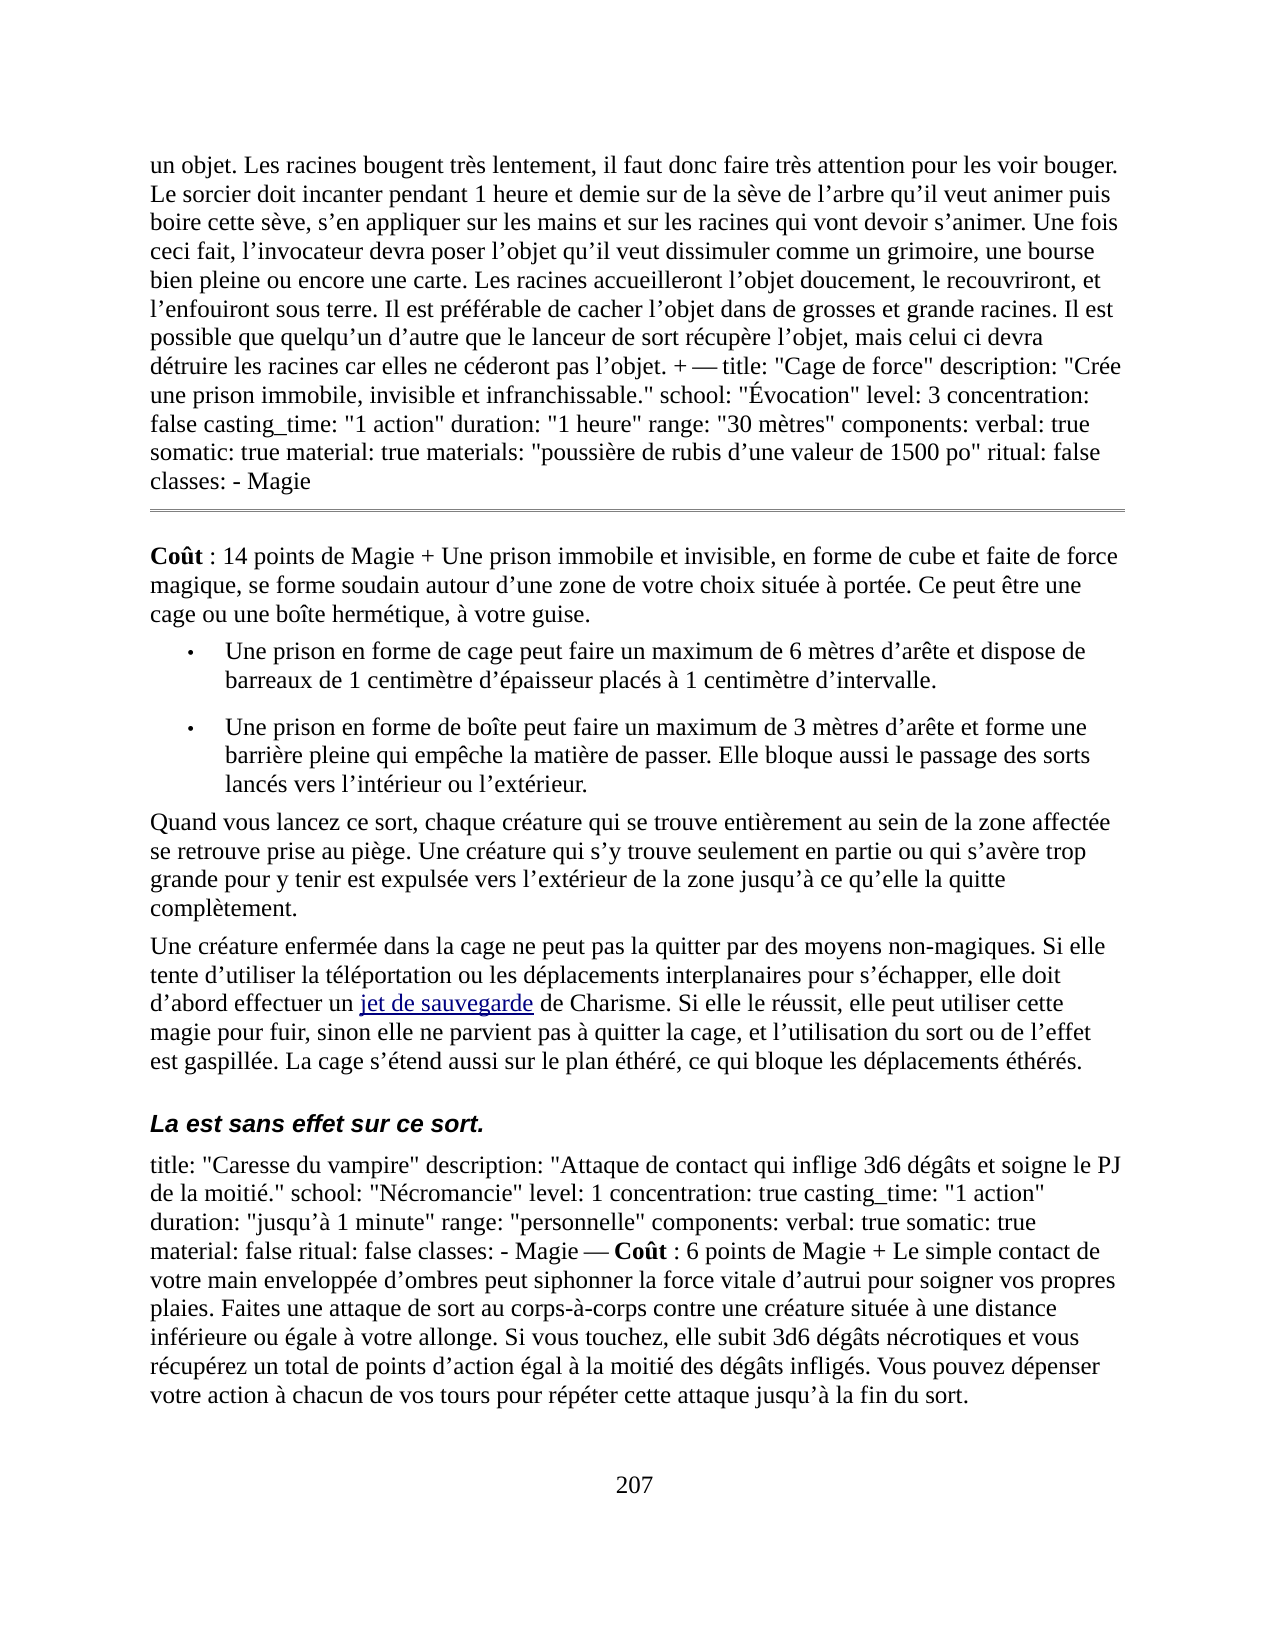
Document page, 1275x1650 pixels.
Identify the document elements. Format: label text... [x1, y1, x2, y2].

text Coût : 14 points de Magie + Une prison immobile et invisible, en forme de cube et faite de force magique, se forme soudain autour d’une zone de votre choix située à portée. Ce peut être une cage ou une boîte hermétique, à votre guise. [150, 541, 1125, 627]
text un objet. Les racines bougent très lentement, il faut donc faire très attention pour les voir bouger. Le sorcier doit incanter pendant 1 heure et demie sur de la sève de l’arbre qu’il veut animer puis boire cette sève, s’en appliquer sur les mains et sur les racines qui vont devoir s’animer. Une fois ceci fait, l’invocateur devra poser l’objet qu’il veut dissimuler comme un grimoire, une bourse bien pleine ou encore une carte. Les racines accueilleront l’objet doucement, le recouvriront, et l’enfouiront sous terre. Il est préférable de cacher l’objet dans de grosses et grande racines. Il est possible que quelqu’un d’autre que le lanceur de sort récupère l’objet, mais celui ci devra détruire les racines car elles ne céderont pas l’objet. + — title: "Cage de force" description: "Crée une prison immobile, invisible et infranchissable." school: "Évocation" level: 3 concentration: false casting_time: "1 action" duration: "1 heure" range: "30 mètres" components: verbal: true somatic: true material: true materials: "poussière de rubis d’une valeur de 1500 po" ritual: false classes: - Magie [150, 150, 1125, 495]
list Une prison en forme de cage peut faire un maximum de 6 mètres d’arête et dispose de barreaux de 1 centimètre d’épaisseur placés à 1 centimètre d’intervalle. [187, 636, 1125, 694]
text Une créature enfermée dans la cage ne peut pas la quitter par des moyens non-magiques. Si elle tente d’utiliser la téléportation ou les déplacements interplanaires pour s’échapper, elle doit d’abord effectuer un jet de sauvegarde de Charisme. Si elle le réussit, elle peut utiliser cette magie pour fuir, sinon elle ne parvient pas à quitter la cage, et l’utilisation du sort ou de l’effet est gaspillée. La cage s’étend aussi sur le plan éthéré, ce qui bloque les déplacements éthérés. [150, 931, 1125, 1075]
subtitle La est sans effet sur ce sort. [150, 1109, 1125, 1137]
list Une prison en forme de boîte peut faire un maximum de 3 mètres d’arête et forme une barrière pleine qui empêche la matière de passer. Elle bloque aussi le passage des sorts lancés vers l’intérieur ou l’extérieur. [187, 712, 1125, 798]
text Quand vous lancez ce sort, chaque créature qui se trouve entièrement au sein de la zone affectée se retrouve prise au piège. Une créature qui s’y trouve seulement en partie ou qui s’avère trop grande pour y tenir est expulsée vers l’extérieur de la zone jusqu’à ce qu’elle la quitte complètement. [150, 807, 1125, 922]
text title: "Caresse du vampire" description: "Attaque de contact qui inflige 3d6 dégâts et soigne le PJ de la moitié." school: "Nécromancie" level: 1 concentration: true casting_time: "1 action" duration: "jusqu’à 1 minute" range: "personnelle" components: verbal: true somatic: true material: false ritual: false classes: - Magie — Coût : 6 points de Magie + Le simple contact de votre main enveloppée d’ombres peut siphonner la force vitale d’autrui pour soigner vos propres plaies. Faites une attaque de sort au corps-à-corps contre une créature située à une distance inférieure ou égale à votre allonge. Si vous touchez, elle subit 3d6 dégâts nécrotiques et vous récupérez un total de points d’action égal à la moitié des dégâts infligés. Vous pouvez dépenser votre action à chacun de vos tours pour répéter cette attaque jusqu’à la fin du sort. [150, 1150, 1125, 1408]
